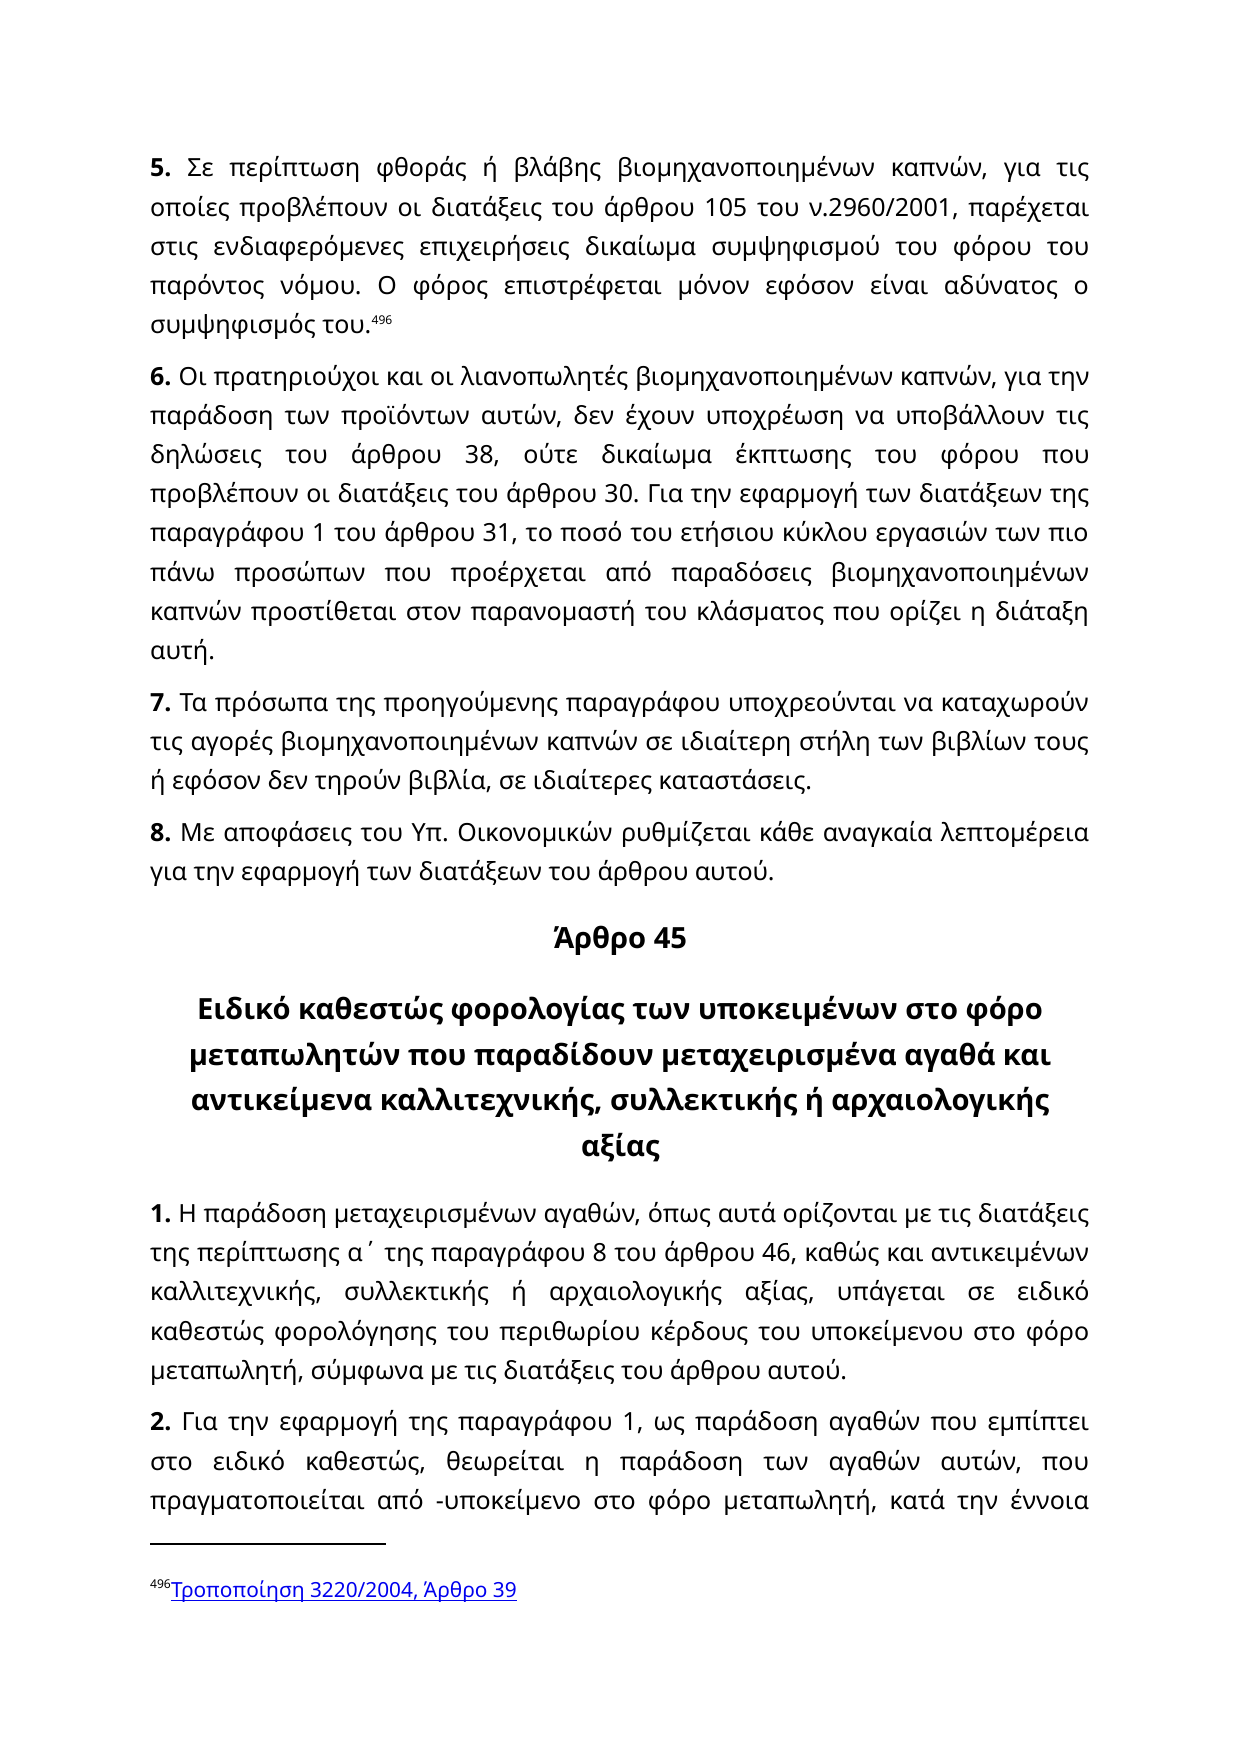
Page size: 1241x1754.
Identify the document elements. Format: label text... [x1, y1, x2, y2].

text 8. Με αποφάσεις του Υπ. Οικονομικών ρυθμίζεται κάθε αναγκαία λεπτομέρεια για την εφαρμογή των διατάξεων του άρθρου αυτού. [150, 814, 1090, 887]
text 1. Η παράδοση μεταχειρισμένων αγαθών, όπως αυτά ορίζονται με τις διατάξεις της περίπτωσης α΄ της παραγράφου 8 του άρθρου 46, καθώς και αντικειμένων καλλιτεχνικής, συλλεκτικής ή αρχαιολογικής αξίας, υπάγεται σε ειδικό καθεστώς φορολόγησης του περιθωρίου κέρδους του υποκείμενου στο φόρο μεταπωλητή, σύμφωνα με τις διατάξεις του άρθρου αυτού. [150, 1196, 1090, 1386]
text Τροποποίηση 3220/2004, Άρθρο 39 [150, 1576, 1090, 1604]
text 7. Τα πρόσωπα της προηγούμενης παραγράφου υποχρεούνται να καταχωρούν τις αγορές βιομηχανοποιημένων καπνών σε ιδιαίτερη στήλη των βιβλίων τους ή εφόσον δεν τηρούν βιβλία, σε ιδιαίτερες καταστάσεις. [150, 684, 1090, 797]
text 2. Για την εφαρμογή της παραγράφου 1, ως παράδοση αγαθών που εμπίπτει στο ειδικό καθεστώς, θεωρείται η παράδοση των αγαθών αυτών, που πραγματοποιείται από -υποκείμενο στο φόρο μεταπωλητή, κατά την έννοια [150, 1404, 1090, 1516]
text 5. Σε περίπτωση φθοράς ή βλάβης βιομηχανοποιημένων καπνών, για τις οποίες προβλέπουν οι διατάξεις του άρθρου 105 του ν.2960/2001, παρέχεται στις ενδιαφερόμενες επιχειρήσεις δικαίωμα συμψηφισμού του φόρου του παρόντος νόμου. Ο φόρος επιστρέφεται μόνον εφόσον είναι αδύνατος ο συμψηφισμός του. [150, 150, 1090, 341]
subtitle Ειδικό καθεστώς φορολογίας των υποκειμένων στο φόρο μεταπωλητών που παραδίδουν μεταχειρισμένα αγαθά και αντικείμενα καλλιτεχνικής, συλλεκτικής ή αρχαιολογικής αξίας [150, 988, 1090, 1165]
text 6. Οι πρατηριούχοι και οι λιανοπωλητές βιομηχανοποιημένων καπνών, για την παράδοση των προϊόντων αυτών, δεν έχουν υποχρέωση να υποβάλλουν τις δηλώσεις του άρθρου 38, ούτε δικαίωμα έκπτωσης του φόρου που προβλέπουν οι διατάξεις του άρθρου 30. Για την εφαρμογή των διατάξεων της παραγράφου 1 του άρθρου 31, το ποσό του ετήσιου κύκλου εργασιών των πιο πάνω προσώπων που προέρχεται από παραδόσεις βιομηχανοποιημένων καπνών προστίθεται στον παρανομαστή του κλάσματος που ορίζει η διάταξη αυτή. [150, 358, 1090, 667]
subtitle Άρθρο 45 [150, 917, 1090, 957]
